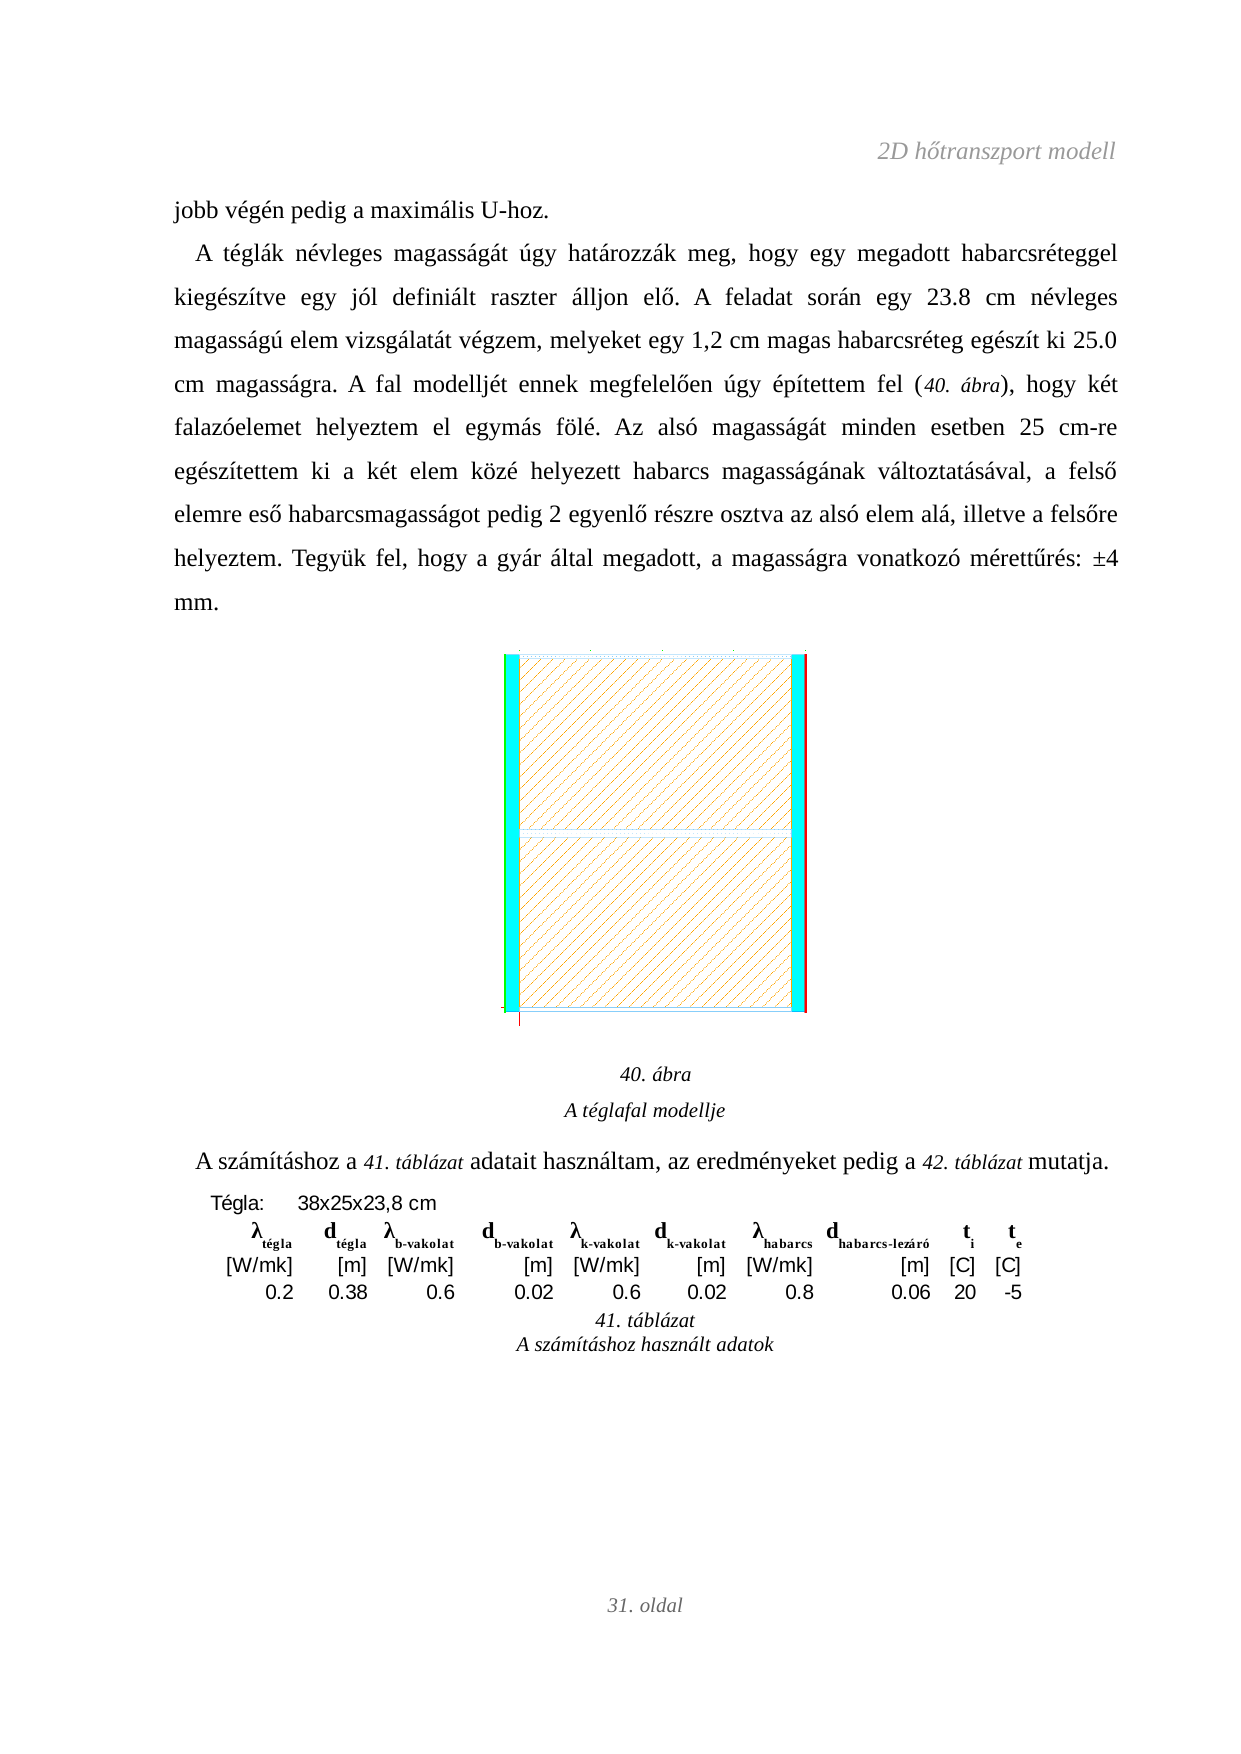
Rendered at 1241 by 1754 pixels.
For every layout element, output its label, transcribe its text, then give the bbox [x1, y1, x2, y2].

text jobb végén pedig a maximális U-hoz. [174, 194, 1118, 223]
text A téglafal modellje [174, 1097, 1118, 1121]
text A számításhoz a 41. táblázat adatait használtam, az eredményeket pedig a 42. táblázat mutatja. [174, 1146, 1118, 1174]
picture [450, 630, 864, 1047]
text A téglák névleges magasságát úgy határozzák meg, hogy egy megadott habarcsréteggel kiegészítve egy jól definiált raszter álljon elő. A feladat során egy 23.8 cm névleges magasságú elem vizsgálatát végzem, melyeket egy 1,2 cm magas habarcsréteg egészít ki 25.0 cm magasságra. A fal modelljét ennek megfelelően úgy építettem fel (40. ábra), hogy két falazóelemet helyeztem el egymás fölé. Az alsó magasságát minden esetben 25 cm-re egészítettem ki a két elem közé helyezett habarcs magasságának változtatásával, a felső elemre eső habarcsmagasságot pedig 2 egyenlő részre osztva az alsó elem alá, illetve a felsőre helyeztem. Tegyük fel, hogy a gyár által megadott, a magasságra vonatkozó mérettűrés: ±4 mm. [174, 238, 1118, 615]
text A számításhoz használt adatok [174, 1332, 1118, 1356]
text 41. táblázat [174, 1189, 1118, 1332]
text 40. ábra [174, 1061, 1118, 1085]
